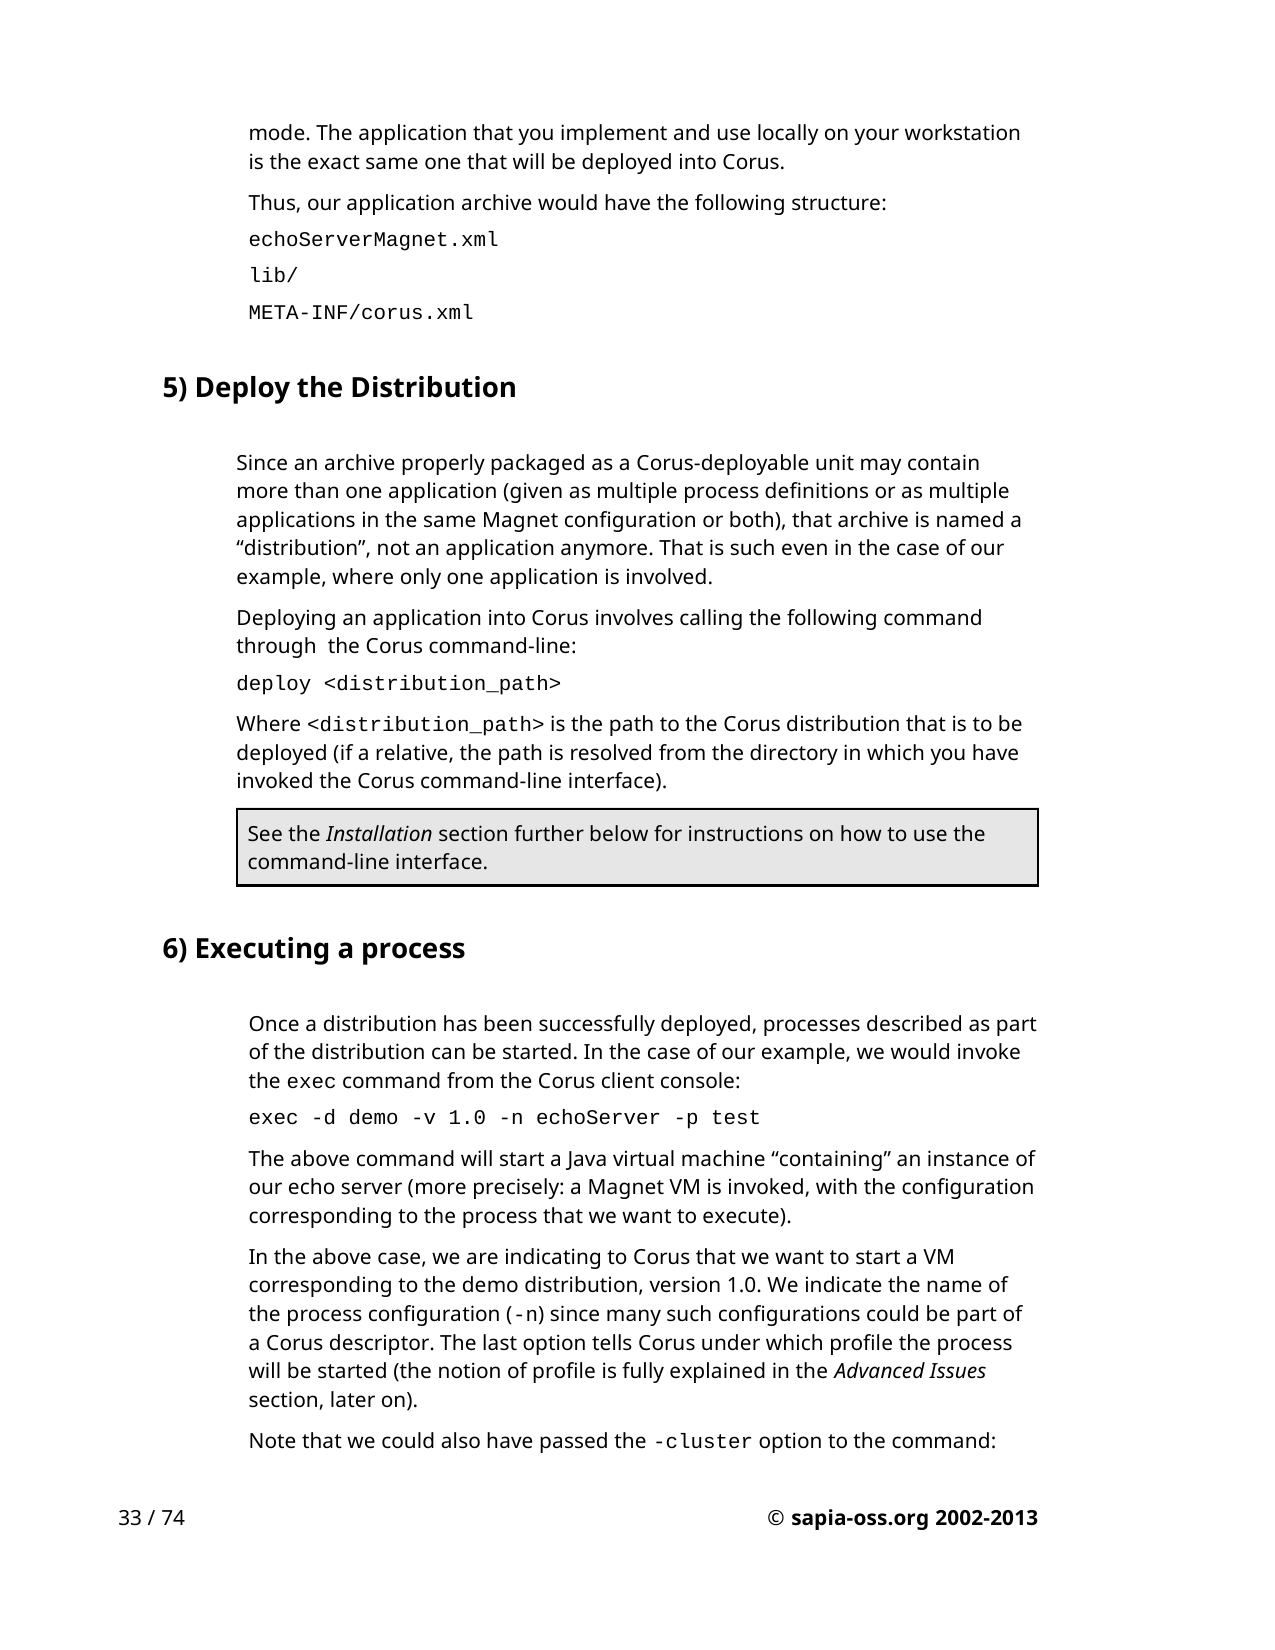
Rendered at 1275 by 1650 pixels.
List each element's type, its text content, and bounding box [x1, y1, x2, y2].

text exec -d demo -v 1.0 -n echoServer -p test [248, 1107, 1039, 1131]
text deploy <distribution_path> [236, 672, 1039, 696]
subtitle 5) Deploy the Distribution [162, 368, 1039, 406]
subtitle 6) Executing a process [162, 929, 1039, 967]
text echoServerMagnet.xml [248, 229, 1039, 253]
text The above command will start a Java virtual machine “containing” an instance of our echo server (more precisely: a Magnet VM is invoked, with the configuration corresponding to the process that we want to execute). [248, 1143, 1039, 1229]
text Since an archive properly packaged as a Corus-deployable unit may contain more than one application (given as multiple process definitions or as multiple applications in the same Magnet configuration or both), that archive is named a “distribution”, not an application anymore. That is such even in the case of our example, where only one application is involved. [236, 448, 1039, 590]
text Once a distribution has been successfully deployed, processes described as part of the distribution can be started. In the case of our example, we would invoke the exec command from the Corus client console: [248, 1008, 1039, 1094]
text Where <distribution_path> is the path to the Corus distribution that is to be deployed (if a relative, the path is resolved from the directory in which you have invoked the Corus command-line interface). [236, 709, 1039, 795]
text mode. The application that you implement and use locally on your workstation is the exact same one that will be deployed into Corus. [248, 118, 1039, 175]
text lib/ [248, 265, 1039, 289]
text Deploying an application into Corus involves calling the following command through the Corus command-line: [236, 603, 1039, 660]
text Note that we could also have passed the -cluster option to the command: [248, 1426, 1039, 1455]
text In the above case, we are indicating to Corus that we want to start a VM corresponding to the demo distribution, version 1.0. We indicate the name of the process configuration (-n) since many such configurations could be part of a Corus descriptor. The last option tells Corus under which profile the process will be started (the notion of profile is fully explained in the Advanced Issues section, later on). [248, 1242, 1039, 1413]
text See the Installation section further below for instructions on how to use the command-line interface. [238, 810, 1037, 884]
text META-INF/corus.xml [248, 302, 1039, 326]
text Thus, our application archive would have the following structure: [248, 188, 1039, 216]
